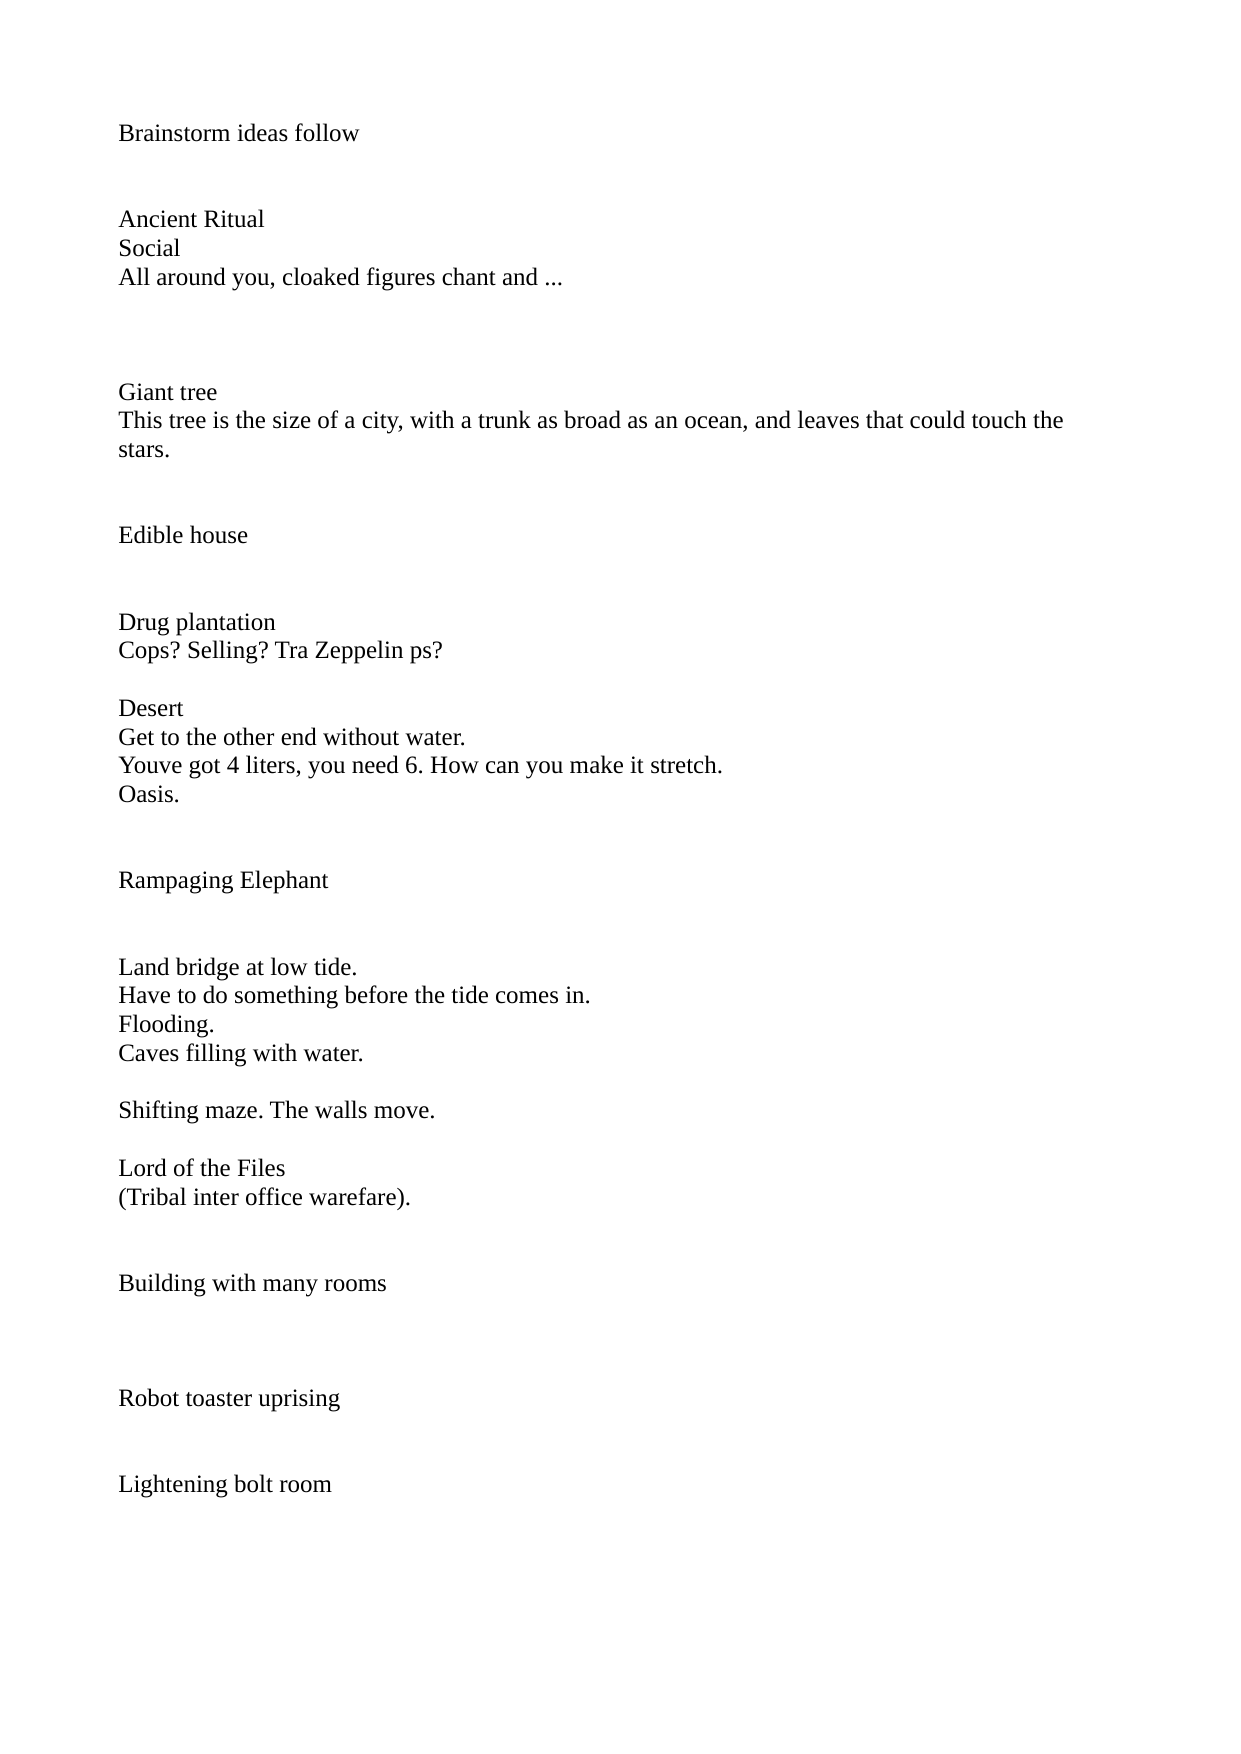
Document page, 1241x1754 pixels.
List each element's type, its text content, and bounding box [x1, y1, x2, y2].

text Cops? Selling? Tra Zeppelin ps? [118, 636, 1122, 664]
text Youve got 4 liters, you need 6. How can you make it stretch. [118, 751, 1122, 779]
text All around you, cloaked figures chant and ... [118, 262, 1122, 291]
text Ancient Ritual [118, 204, 1122, 233]
text Flooding. [118, 1009, 1122, 1038]
text This tree is the size of a city, with a trunk as broad as an ocean, and leaves that could touch the stars. [118, 406, 1122, 463]
text Caves filling with water. [118, 1038, 1122, 1067]
text Oasis. [118, 779, 1122, 808]
text Giant tree [118, 377, 1122, 406]
text Social [118, 233, 1122, 262]
text Land bridge at low tide. [118, 952, 1122, 981]
text Rampaging Elephant [118, 866, 1122, 894]
text Desert [118, 693, 1122, 722]
text Edible house [118, 521, 1122, 549]
text (Tribal inter office warefare). [118, 1182, 1122, 1211]
text Lord of the Files [118, 1153, 1122, 1182]
text Shifting maze. The walls move. [118, 1096, 1122, 1124]
text Have to do something before the tide comes in. [118, 981, 1122, 1009]
text Drug plantation [118, 607, 1122, 636]
text Get to the other end without water. [118, 722, 1122, 751]
text Brainstorm ideas follow [118, 118, 1122, 147]
text Building with many rooms Robot toaster uprising Lightening bolt room [118, 1239, 1122, 1613]
